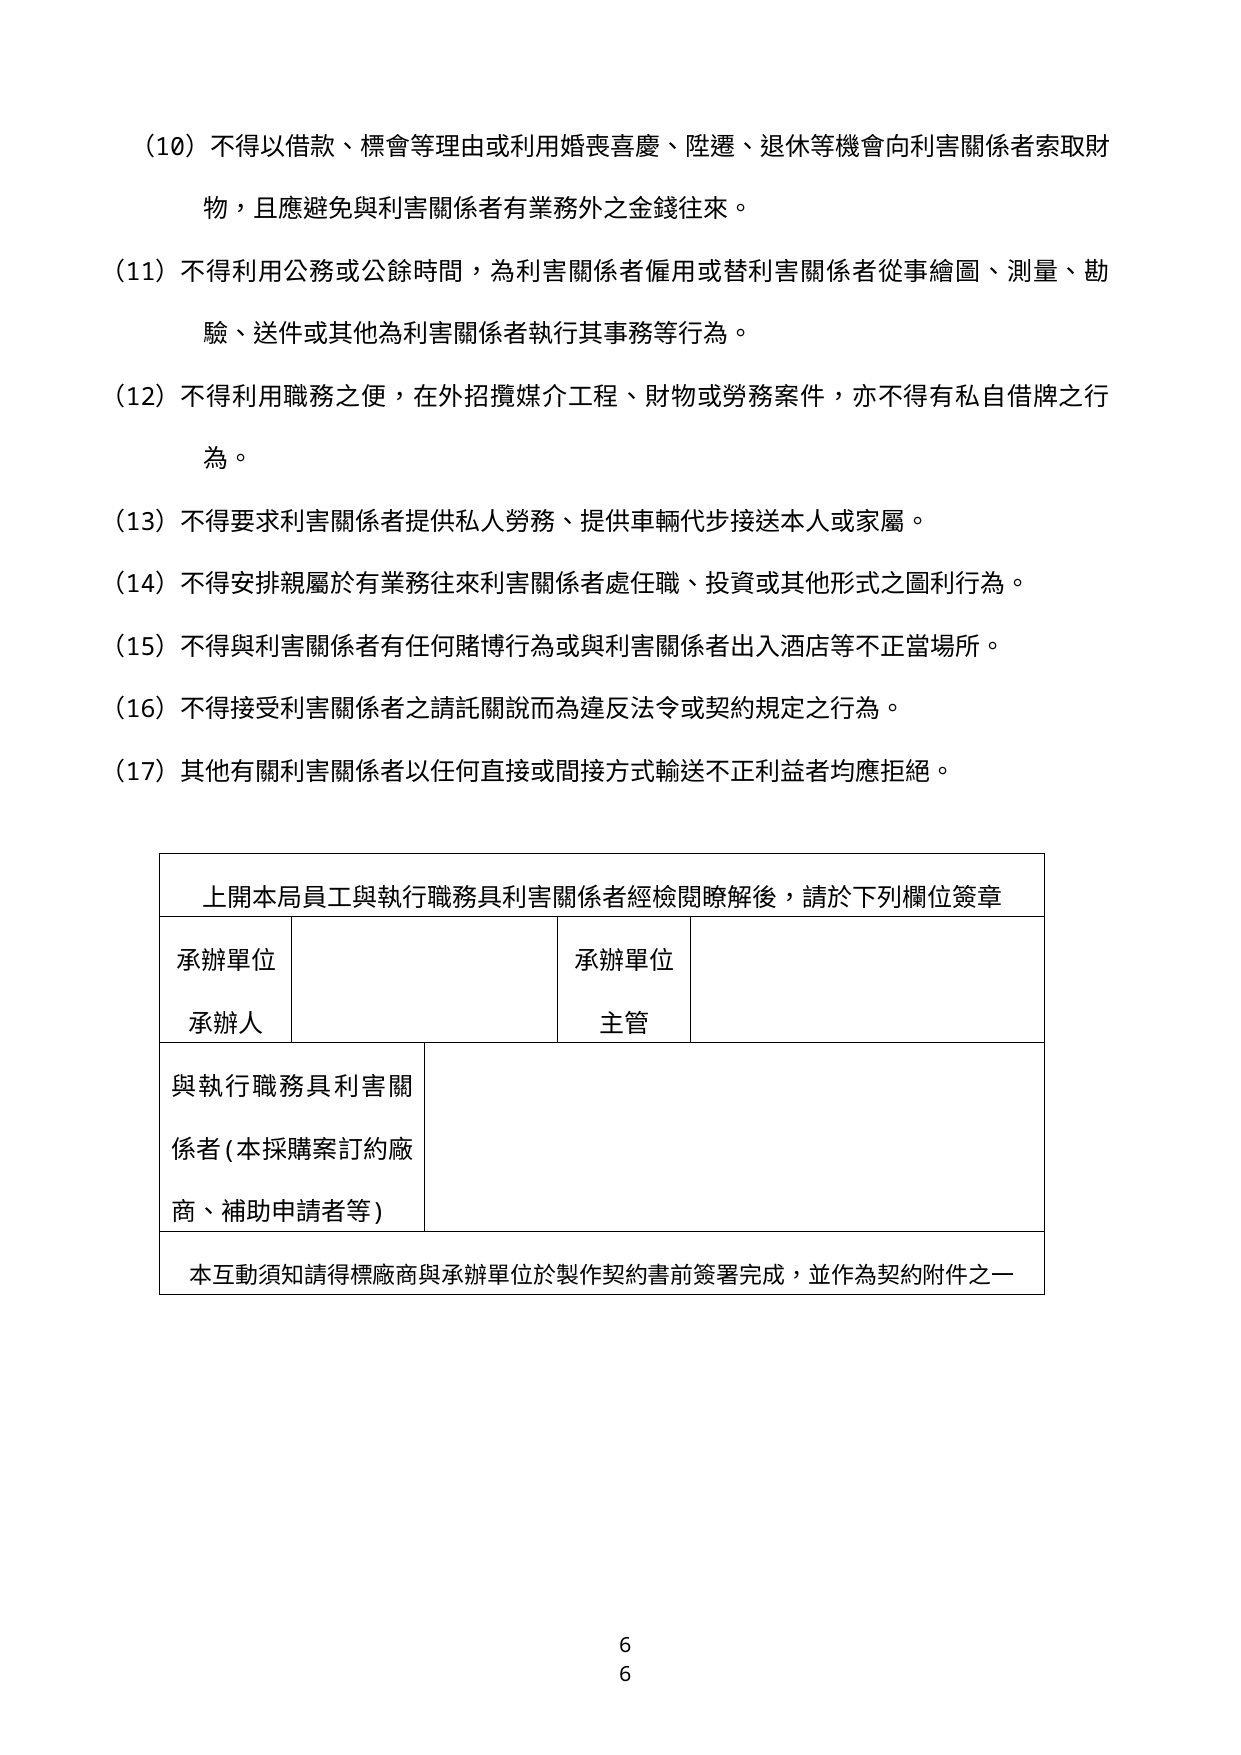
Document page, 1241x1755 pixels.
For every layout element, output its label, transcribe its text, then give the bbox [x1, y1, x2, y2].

list 不得要求利害關係者提供私人勞務、提供車輛代步接送本人或家屬。 [100, 477, 1110, 540]
table_cell [292, 917, 557, 1042]
table_cell 承辦單位主管 [558, 917, 690, 1042]
list 不得接受利害關係者之請託關說而為違反法令或契約規定之行為。 [100, 665, 1110, 727]
list 不得利用公務或公餘時間，為利害關係者僱用或替利害關係者從事繪圖、測量、勘驗、送件或其他為利害關係者執行其事務等行為。 [100, 227, 1110, 352]
table_cell 承辦單位承辦人 [160, 917, 291, 1042]
list 不得利用職務之便，在外招攬媒介工程、財物或勞務案件，亦不得有私自借牌之行為。 [100, 352, 1110, 477]
table_cell [691, 917, 1044, 1042]
table_cell [425, 1043, 1044, 1231]
table_cell 與執行職務具利害關係者(本採購案訂約廠商、補助申請者等) [160, 1043, 424, 1231]
list 不得以借款、標會等理由或利用婚喪喜慶、陞遷、退休等機會向利害關係者索取財物，且應避免與利害關係者有業務外之金錢往來。 [130, 102, 1110, 227]
list 其他有關利害關係者以任何直接或間接方式輸送不正利益者均應拒絕。 [100, 727, 1110, 790]
table_cell 本互動須知請得標廠商與承辦單位於製作契約書前簽署完成，並作為契約附件之一 [160, 1232, 1044, 1294]
list 不得安排親屬於有業務往來利害關係者處任職、投資或其他形式之圖利行為。 [100, 540, 1110, 602]
table_header 上開本局員工與執行職務具利害關係者經檢閱瞭解後，請於下列欄位簽章 [160, 854, 1044, 916]
list 不得與利害關係者有任何賭博行為或與利害關係者出入酒店等不正當場所。 [100, 602, 1110, 665]
